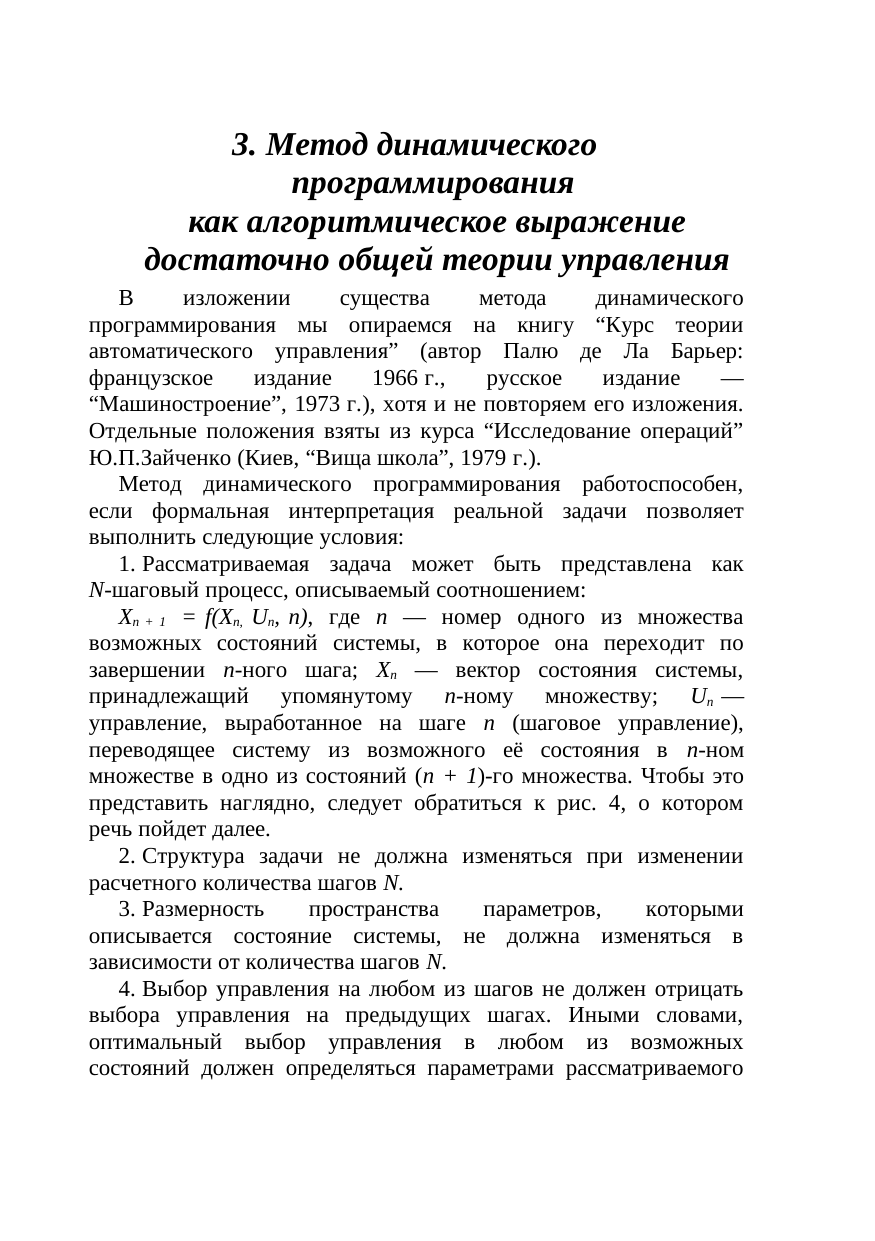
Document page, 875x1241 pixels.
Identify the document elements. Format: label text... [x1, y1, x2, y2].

text Метод динамического программирования работоспособен, если формальная интерпретация реальной задачи позволяет выполнить следующие условия: [89, 470, 744, 549]
subtitle 3. Метод динамического программирования как алгоритмическое выражение достаточно общей теории управления [89, 124, 744, 278]
text 2. Структура задачи не должна изменяться при изменении расчетного количества шагов N. [89, 842, 744, 895]
text Xn + 1 = f(Xn, Un, n), где n — номер одного из множества возможных состояний системы, в которое она переходит по завершении n-ного шага; Xn — вектор состояния системы, принадлежащий упомянутому n-ному множеству; Un — управление, выработанное на шаге n (шаговое управление), переводящее систему из возможного её состояния в n-ном множестве в одно из состояний (n + 1)‑го множества. Чтобы это представить наглядно, следует обратиться к рис. 4, о котором речь пойдет далее. [89, 603, 744, 842]
text 3. Размерность пространства параметров, которыми описывается состояние системы, не должна изменяться в зависимости от количества шагов N. [89, 895, 744, 974]
text В изложении существа метода динамического программирования мы опираемся на книгу “Курс теории автоматического управления” (автор Палю де Ла Барьер: французское издание 1966 г., русское издание — “Машиностроение”, 1973 г.), хотя и не повторяем его изложения. Отдельные положения взяты из курса “Исследование операций” Ю.П.Зайченко (Киев, “Вища школа”, 1979 г.). [89, 284, 744, 470]
text 4. Выбор управления на любом из шагов не должен отрицать выбора управления на предыдущих шагах. Иными словами, оптимальный выбор управления в любом из возможных состояний должен определяться параметрами рассматриваемого [89, 974, 744, 1081]
text 1. Рассматриваемая задача может быть представлена как N‑шаговый процесс, описываемый соотношением: [89, 549, 744, 603]
